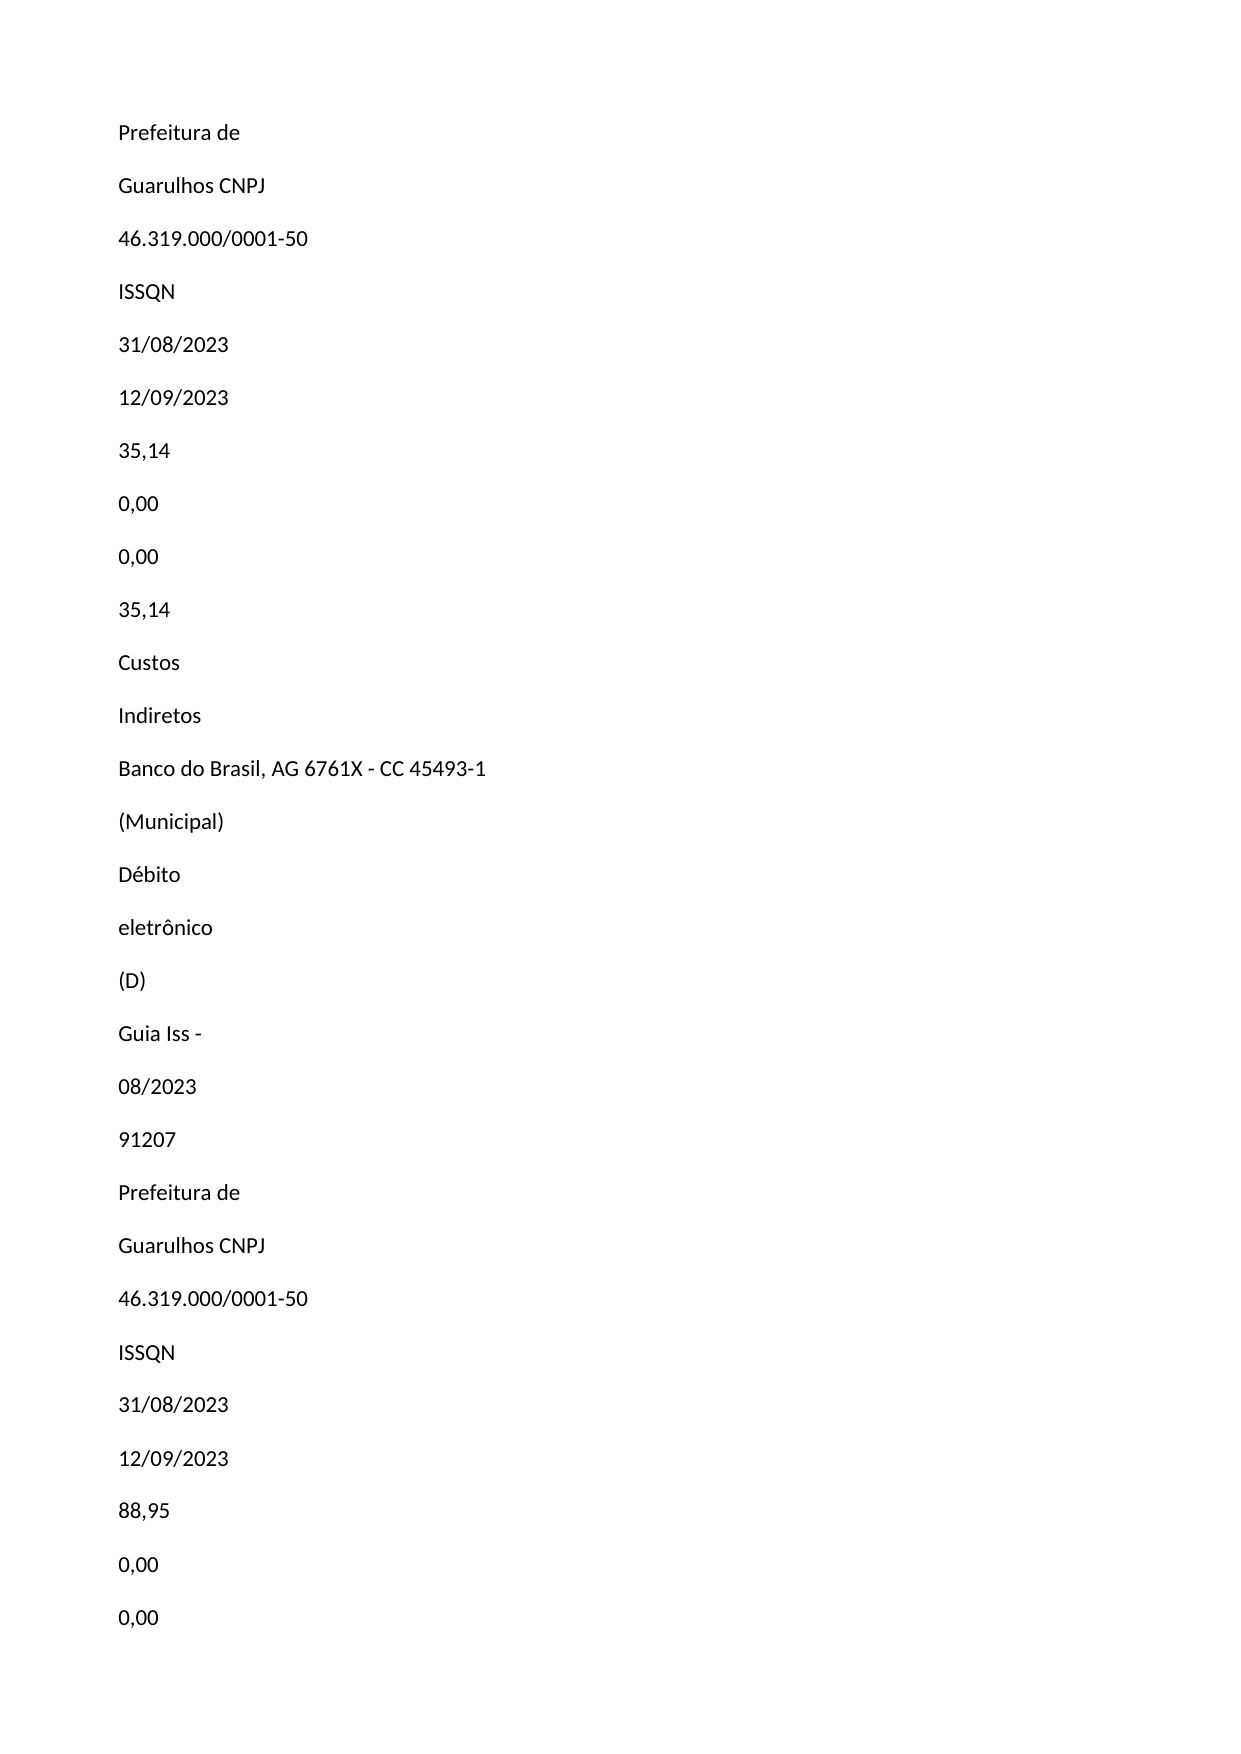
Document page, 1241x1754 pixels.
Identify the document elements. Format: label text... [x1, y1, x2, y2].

text 35,14 [118, 595, 1122, 623]
text 91207 [118, 1126, 1122, 1153]
text 0,00 [118, 1550, 1122, 1578]
text Indiretos [118, 701, 1122, 729]
text 31/08/2023 [118, 1391, 1122, 1419]
text Guarulhos CNPJ [118, 1232, 1122, 1259]
text 0,00 [118, 542, 1122, 570]
text eletrônico [118, 913, 1122, 941]
text 88,95 [118, 1497, 1122, 1525]
text ISSQN [118, 1338, 1122, 1366]
text 31/08/2023 [118, 330, 1122, 358]
text 12/09/2023 [118, 383, 1122, 411]
text 0,00 [118, 489, 1122, 517]
text (D) [118, 966, 1122, 994]
text 0,00 [118, 1603, 1122, 1631]
text Custos [118, 648, 1122, 676]
text ISSQN [118, 277, 1122, 305]
text Prefeitura de [118, 118, 1122, 146]
text (Municipal) [118, 807, 1122, 835]
text Débito [118, 860, 1122, 888]
text 46.319.000/0001-50 [118, 224, 1122, 252]
text Banco do Brasil, AG 6761X - CC 45493-1 [118, 754, 1122, 782]
text Prefeitura de [118, 1178, 1122, 1207]
text 46.319.000/0001-50 [118, 1284, 1122, 1313]
text Guia Iss - [118, 1019, 1122, 1047]
text 35,14 [118, 436, 1122, 464]
text 12/09/2023 [118, 1444, 1122, 1472]
text Guarulhos CNPJ [118, 171, 1122, 199]
text 08/2023 [118, 1072, 1122, 1101]
